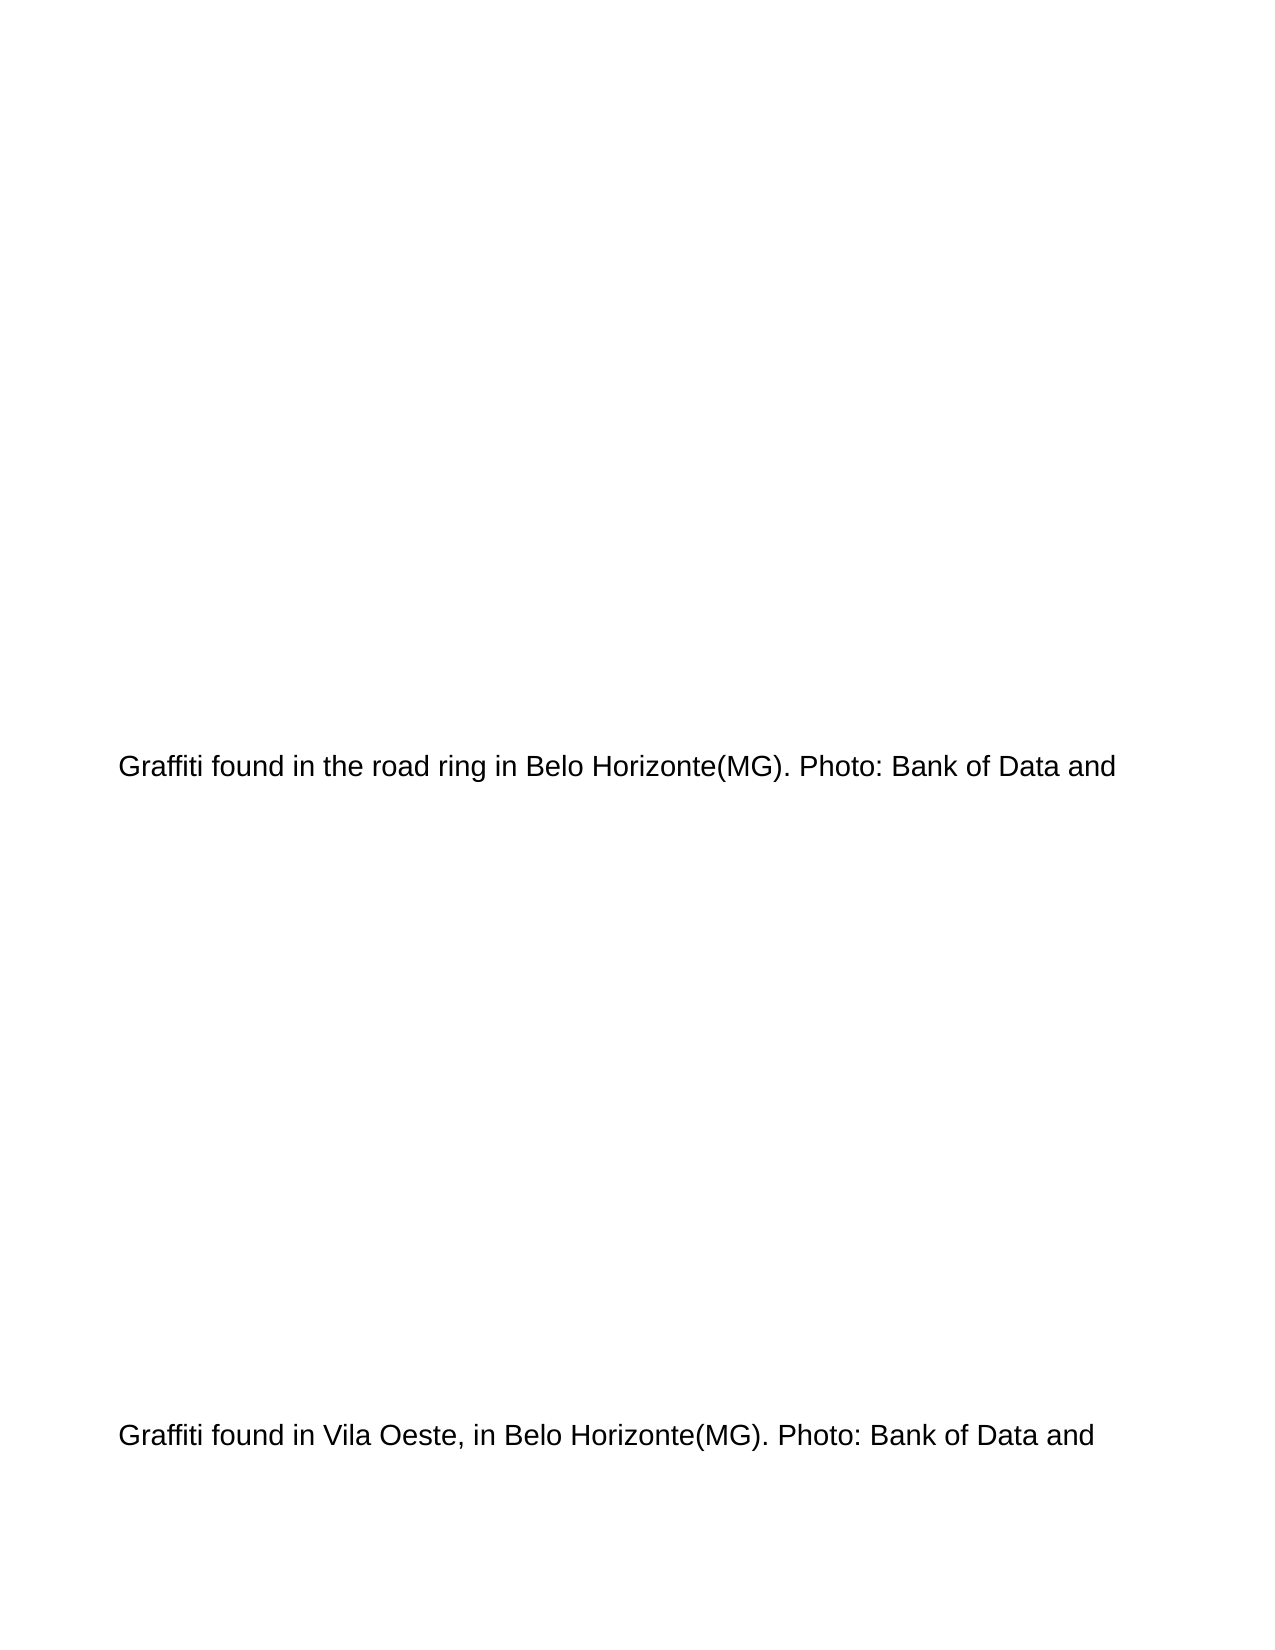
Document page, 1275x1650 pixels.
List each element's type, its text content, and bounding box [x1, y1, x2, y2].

text Graffiti found in Vila Oeste, in Belo Horizonte(MG). Photo: Bank of Data and [118, 802, 1157, 1452]
text Graffiti found in the road ring in Belo Horizonte(MG). Photo: Bank of Data and [118, 749, 1157, 782]
